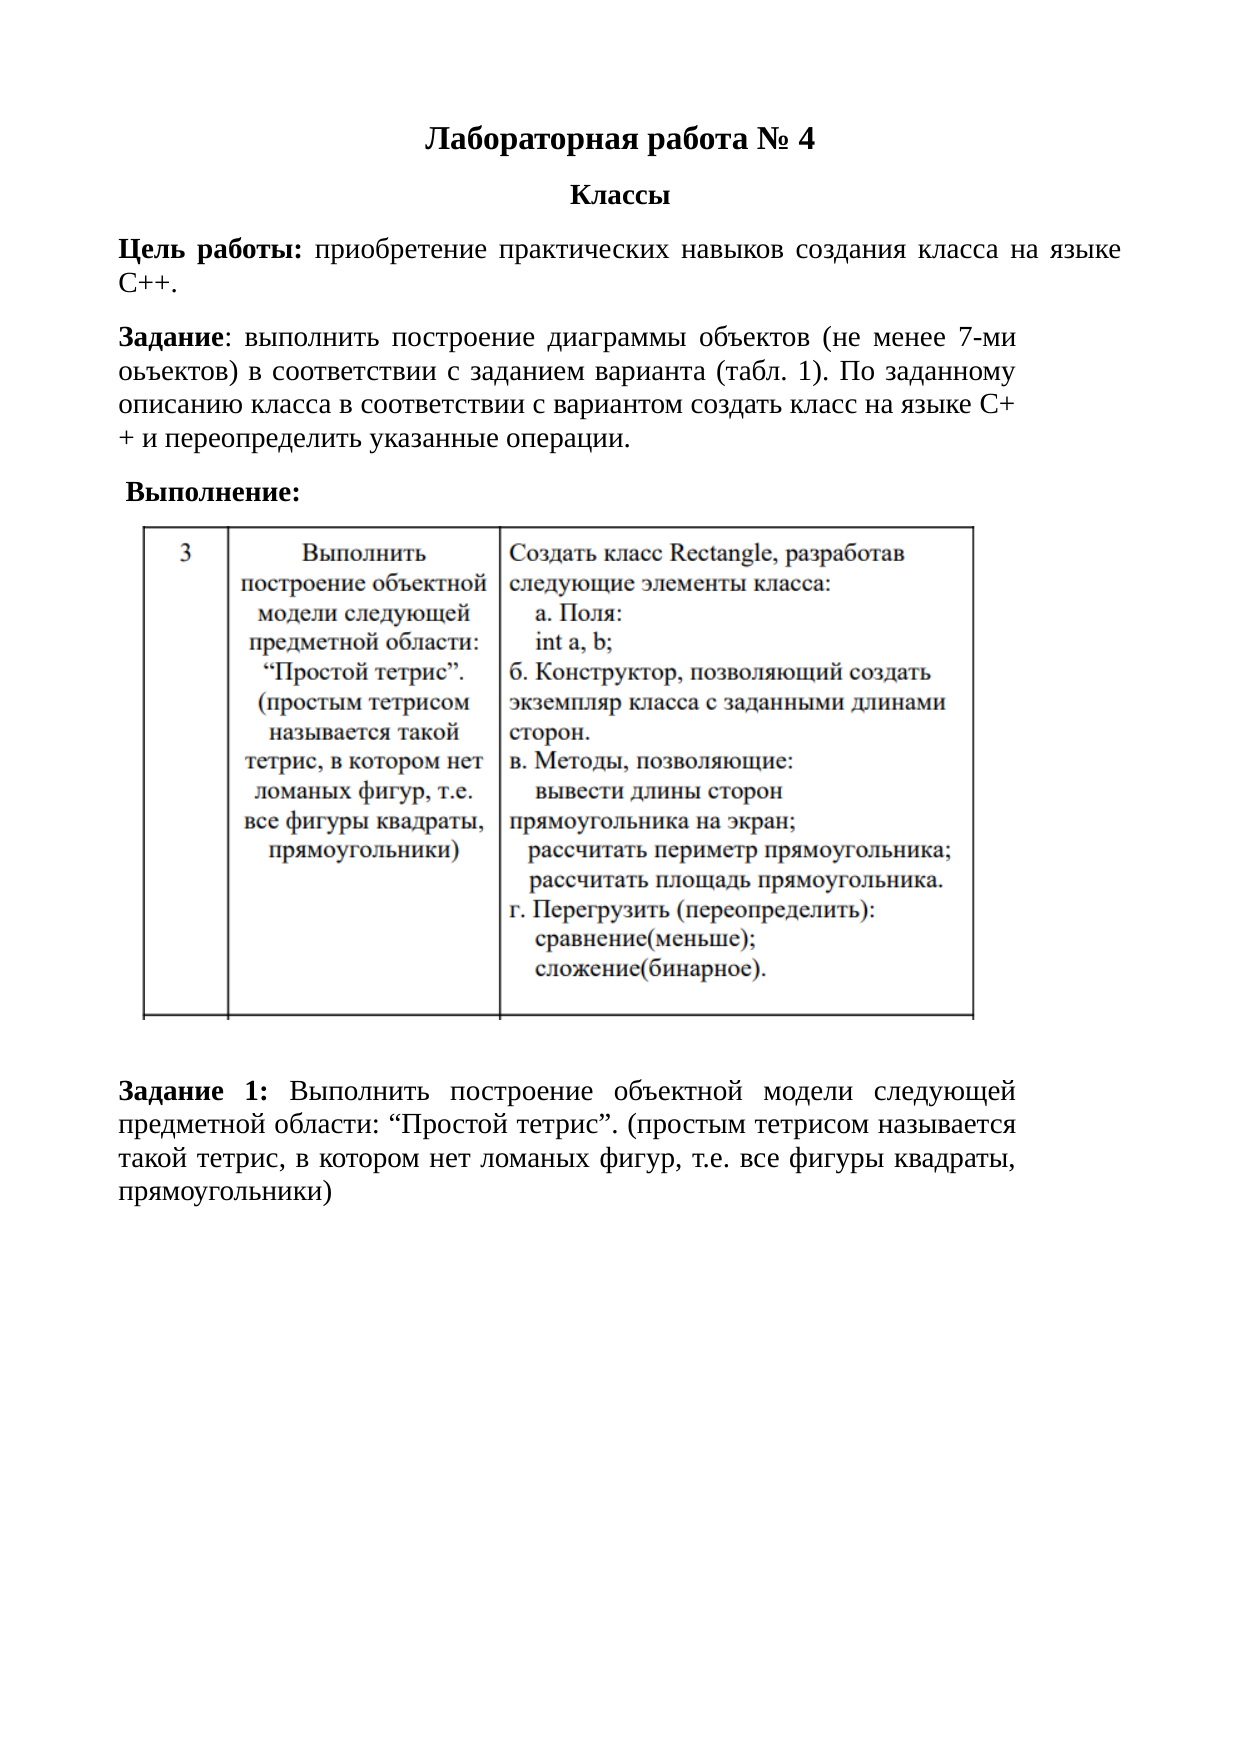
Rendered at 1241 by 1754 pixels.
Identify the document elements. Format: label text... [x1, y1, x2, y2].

picture [140, 526, 975, 1020]
text Лабораторная работа № 4 [118, 118, 1122, 156]
text Задание 1: Выполнить построение объектной модели следующей предметной области: “Простой тетрис”. (простым тетрисом называется такой тетрис, в котором нет ломаных фигур, т.е. все фигуры квадраты, прямоугольники) [118, 1073, 1017, 1207]
text Цель работы: приобретение практических навыков создания класса на языке С++. [118, 232, 1122, 299]
text Выполнение: [118, 474, 1017, 508]
text Классы [118, 177, 1122, 211]
text Задание: выполнить построение диаграммы объектов (не менее 7-ми оьъектов) в соответствии с заданием варианта (табл. 1). По заданному описанию класса в соответствии с вариантом создать класс на языке С++ и переопределить указанные операции. [118, 319, 1017, 454]
